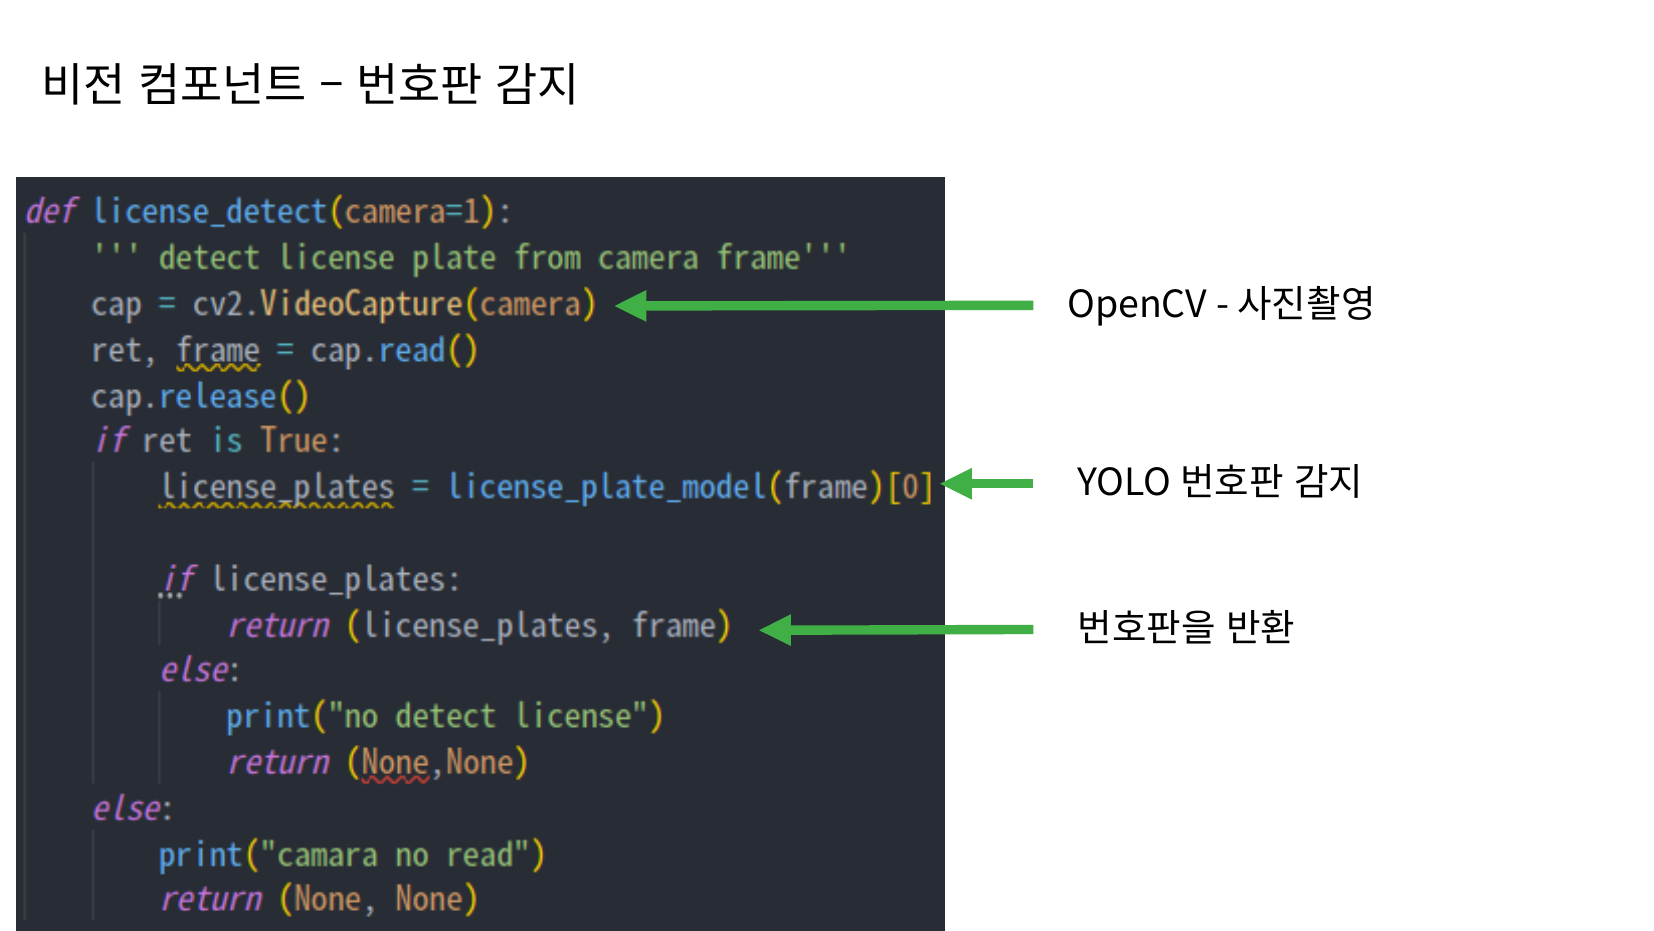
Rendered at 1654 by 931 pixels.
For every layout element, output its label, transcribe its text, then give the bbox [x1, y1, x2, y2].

text_box YOLO 번호판 감지 [1062, 444, 1413, 532]
picture [16, 177, 945, 931]
text_box 번호판을 반환 [1062, 590, 1311, 660]
text_box OpenCV - 사진촬영 [1052, 266, 1447, 355]
title 비전 컴포넌트 – 번호판 감지 [41, 40, 633, 123]
